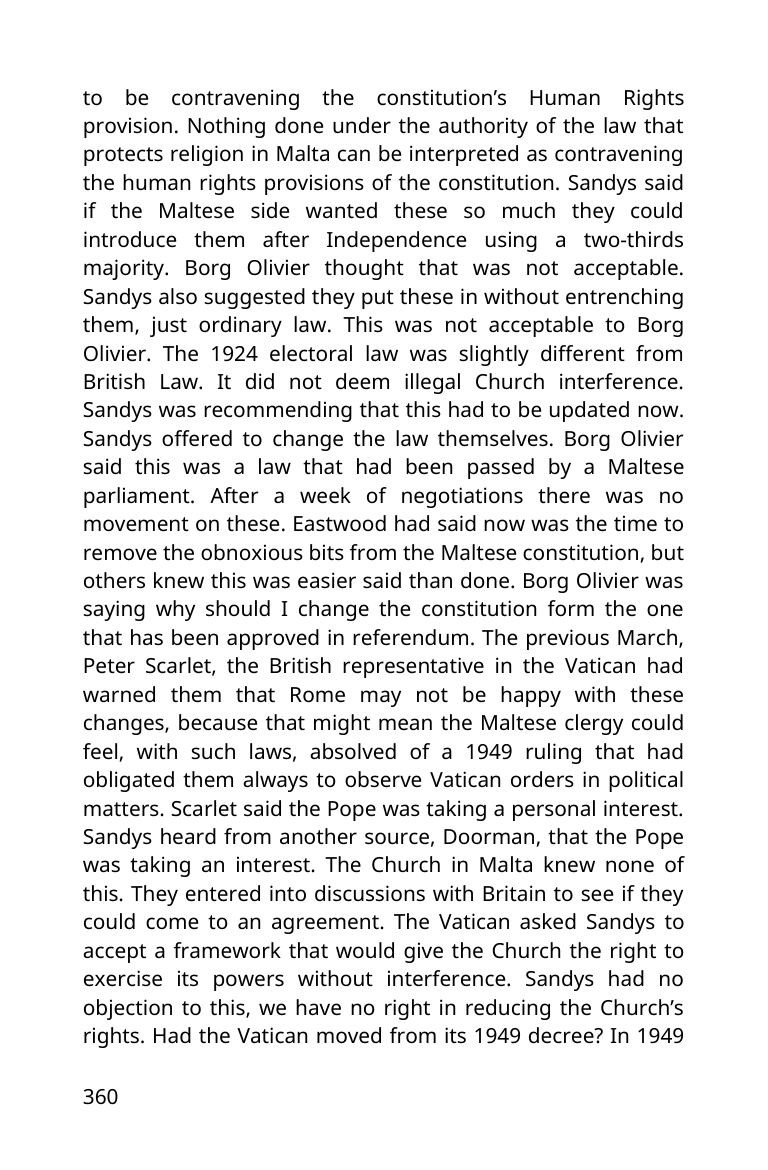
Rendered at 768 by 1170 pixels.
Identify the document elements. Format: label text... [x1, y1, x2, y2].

text to be contravening the constitution’s Human Rights provision. Nothing done under the authority of the law that protects religion in Malta can be interpreted as contravening the human rights provisions of the constitution. Sandys said if the Maltese side wanted these so much they could introduce them after Independence using a two-thirds majority. Borg Olivier thought that was not acceptable. Sandys also suggested they put these in without entrenching them, just ordinary law. This was not acceptable to Borg Olivier. The 1924 electoral law was slightly different from British Law. It did not deem illegal Church interference. Sandys was recommending that this had to be updated now. Sandys offered to change the law themselves. Borg Olivier said this was a law that had been passed by a Maltese parliament. After a week of negotiations there was no movement on these. Eastwood had said now was the time to remove the obnoxious bits from the Maltese constitution, but others knew this was easier said than done. Borg Olivier was saying why should I change the constitution form the one that has been approved in referendum. The previous March, Peter Scarlet, the British representative in the Vatican had warned them that Rome may not be happy with these changes, because that might mean the Maltese clergy could feel, with such laws, absolved of a 1949 ruling that had obligated them always to observe Vatican orders in political matters. Scarlet said the Pope was taking a personal interest. Sandys heard from another source, Doorman, that the Pope was taking an interest. The Church in Malta knew none of this. They entered into discussions with Britain to see if they could come to an agreement. The Vatican asked Sandys to accept a framework that would give the Church the right to exercise its powers without interference. Sandys had no objection to this, we have no right in reducing the Church’s rights. Had the Vatican moved from its 1949 decree? In 1949 [83, 83, 685, 1049]
